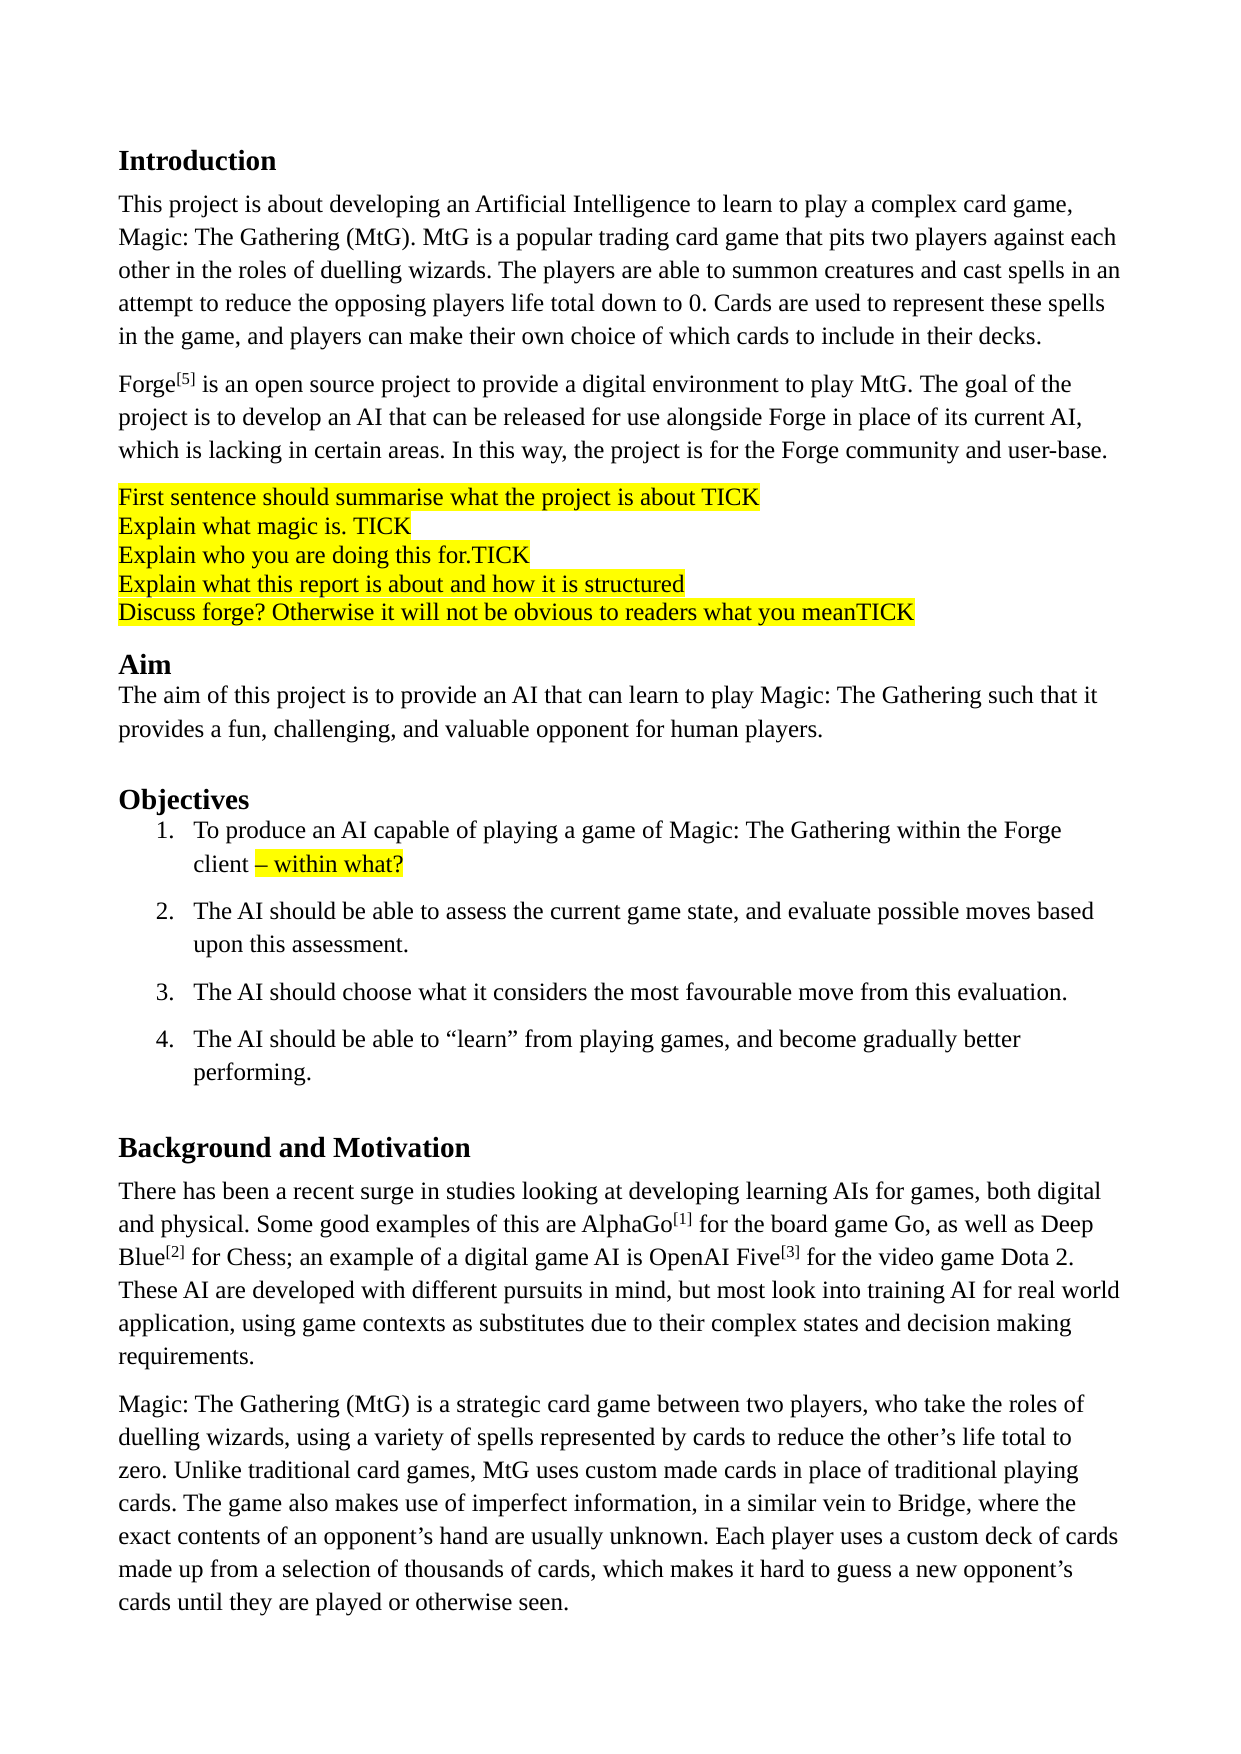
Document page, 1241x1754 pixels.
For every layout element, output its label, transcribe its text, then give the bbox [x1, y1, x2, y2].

text Discuss forge? Otherwise it will not be obvious to readers what you meanTICK [118, 597, 1122, 626]
text This project is about developing an Artificial Intelligence to learn to play a complex card game, Magic: The Gathering (MtG). MtG is a popular trading card game that pits two players against each other in the roles of duelling wizards. The players are able to summon creatures and cast spells in an attempt to reduce the opposing players life total down to 0. Cards are used to represent these spells in the game, and players can make their own choice of which cards to include in their decks. [118, 189, 1122, 350]
list To produce an AI capable of playing a game of Magic: The Gathering within the Forge client – within what? [156, 816, 1122, 877]
subtitle Introduction [118, 143, 1122, 177]
text Explain what magic is. TICK [118, 511, 1122, 540]
subtitle Background and Motivation [118, 1130, 1122, 1164]
subtitle Objectives [118, 782, 1122, 816]
text Explain what this report is about and how it is structured [118, 569, 1122, 597]
text The aim of this project is to provide an AI that can learn to play Magic: The Gathering such that it provides a fun, challenging, and valuable opponent for human players. [118, 681, 1122, 742]
list The AI should be able to “learn” from playing games, and become gradually better performing. [156, 1024, 1122, 1086]
text First sentence should summarise what the project is about TICK [118, 482, 1122, 511]
text Explain who you are doing this for.TICK [118, 540, 1122, 569]
subtitle Aim [118, 647, 1122, 681]
text There has been a recent surge in studies looking at developing learning AIs for games, both digital and physical. Some good examples of this are AlphaGo[1] for the board game Go, as well as Deep Blue[2] for Chess; an example of a digital game AI is OpenAI Five[3] for the video game Dota 2. These AI are developed with different pursuits in mind, but most look into training AI for real world application, using game contexts as substitutes due to their complex states and decision making requirements. [118, 1176, 1122, 1370]
text Magic: The Gathering (MtG) is a strategic card game between two players, who take the roles of duelling wizards, using a variety of spells represented by cards to reduce the other’s life total to zero. Unlike traditional card games, MtG uses custom made cards in place of traditional playing cards. The game also makes use of imperfect information, in a similar vein to Bridge, where the exact contents of an opponent’s hand are usually unknown. Each player uses a custom deck of cards made up from a selection of thousands of cards, which makes it hard to guess a new opponent’s cards until they are played or otherwise seen. [118, 1389, 1122, 1616]
list The AI should be able to assess the current game state, and evaluate possible moves based upon this assessment. [156, 896, 1122, 958]
text Forge[5] is an open source project to provide a digital environment to play MtG. The goal of the project is to develop an AI that can be released for use alongside Forge in place of its current AI, which is lacking in certain areas. In this way, the project is for the Forge community and user-base. [118, 369, 1122, 464]
list The AI should choose what it considers the most favourable move from this evaluation. [156, 977, 1122, 1006]
